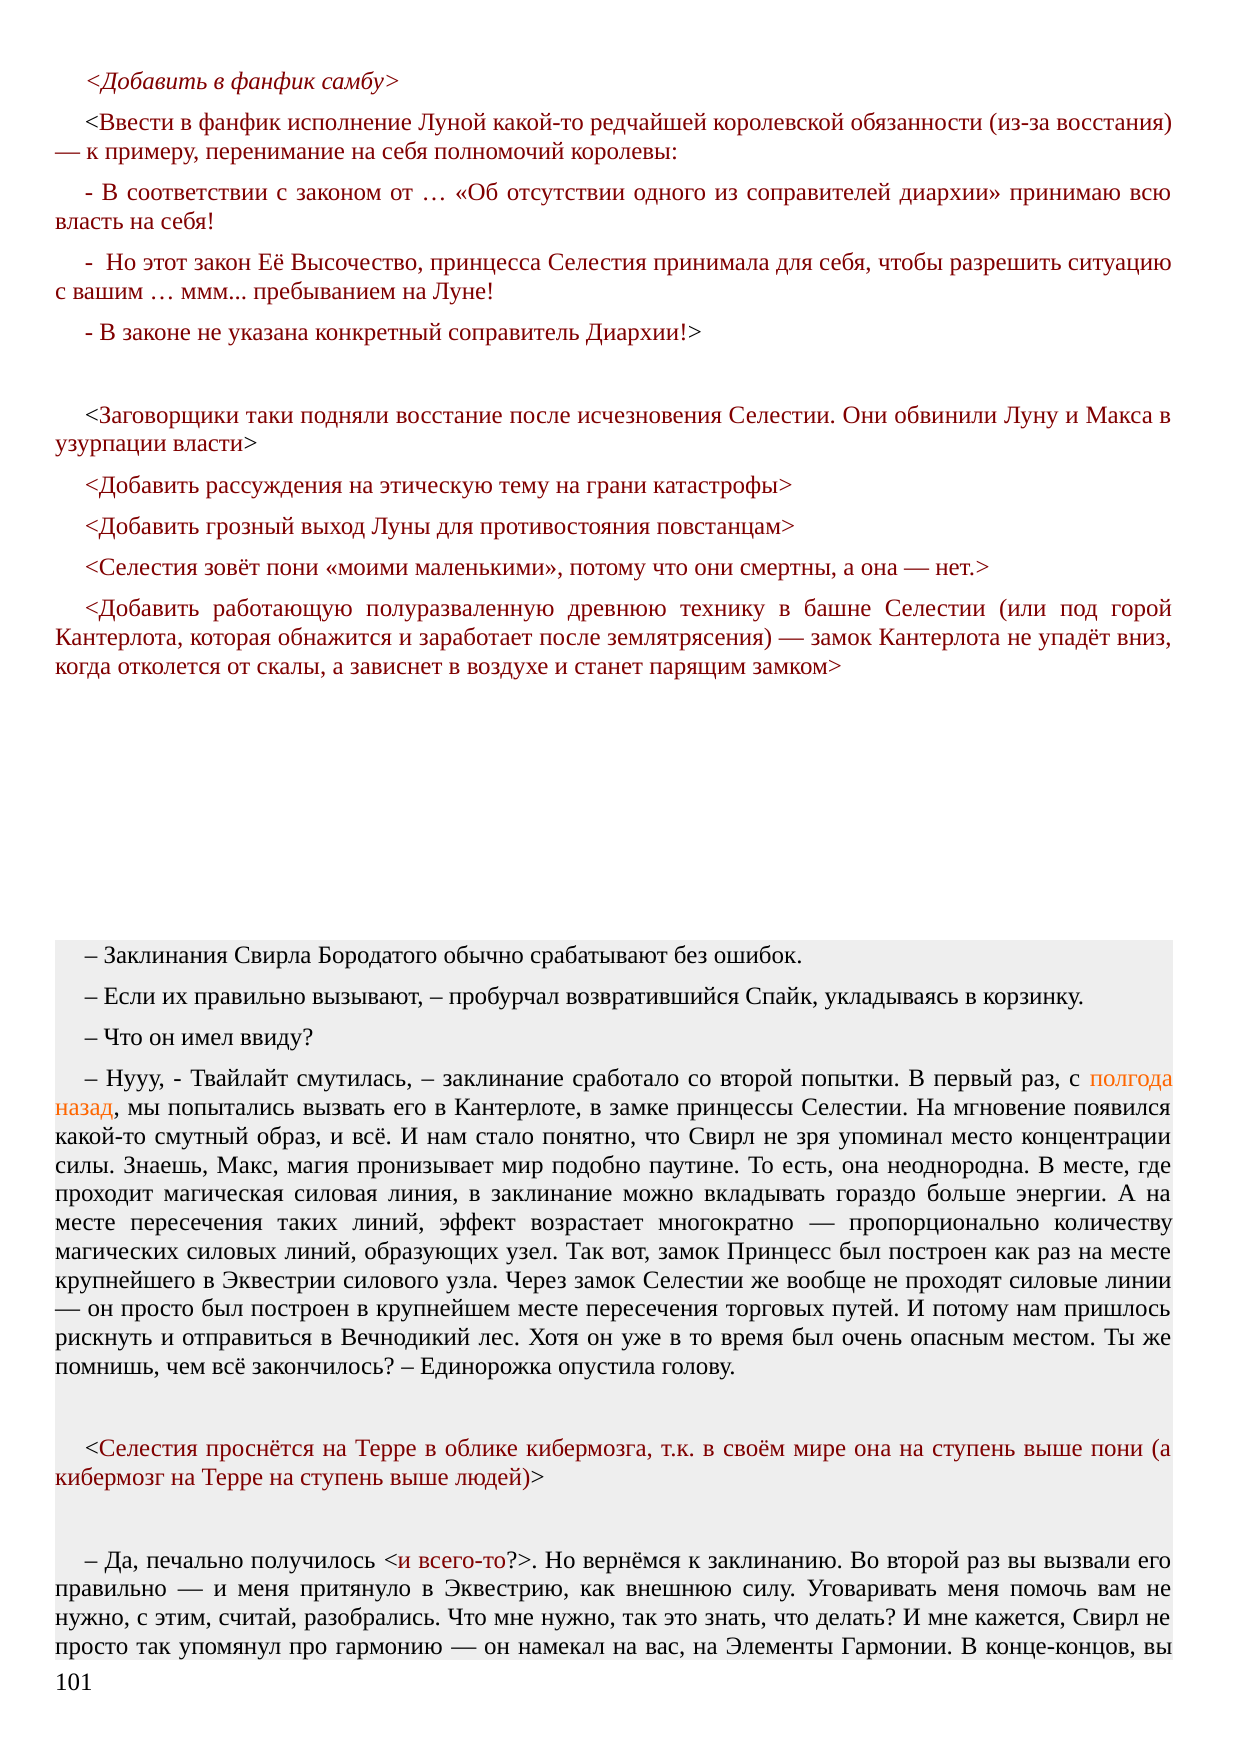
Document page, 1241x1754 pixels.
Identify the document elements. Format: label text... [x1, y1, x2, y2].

text <Добавить грозный выход Луны для противостояния повстанцам> [55, 511, 1173, 540]
text – Если их правильно вызывают, – пробурчал возвратившийся Спайк, укладываясь в корзинку. [55, 981, 1173, 1010]
text <Добавить в фанфик самбу> [55, 66, 1173, 95]
text - Но этот закон Её Высочество, принцесса Селестия принимала для себя, чтобы разрешить ситуацию с вашим … ммм... пребыванием на Луне! [55, 247, 1173, 305]
text – Что он имел ввиду? [55, 1022, 1173, 1051]
text <Селестия зовёт пони «моими маленькими», потому что они смертны, а она — нет.> [55, 552, 1173, 581]
text - В законе не указана конкретный соправитель Диархии!> [55, 317, 1173, 346]
text – Заклинания Свирла Бородатого обычно срабатывают без ошибок. [55, 940, 1173, 968]
text – Да, печально получилось <и всего-то?>. Но вернёмся к заклинанию. Во второй раз вы вызвали его правильно — и меня притянуло в Эквестрию, как внешнюю силу. Уговаривать меня помочь вам не нужно, с этим, считай, разобрались. Что мне нужно, так это знать, что делать? И мне кажется, Свирл не просто так упомянул про гармонию — он намекал на вас, на Элементы Гармонии. В конце-концов, вы [55, 1545, 1173, 1660]
text – Нууу, - Твайлайт смутилась, – заклинание сработало со второй попытки. В первый раз, с полгода назад, мы попытались вызвать его в Кантерлоте, в замке принцессы Селестии. На мгновение появился какой-то смутный образ, и всё. И нам стало понятно, что Свирл не зря упоминал место концентрации силы. Знаешь, Макс, магия пронизывает мир подобно паутине. То есть, она неоднородна. В месте, где проходит магическая силовая линия, в заклинание можно вкладывать гораздо больше энергии. А на месте пересечения таких линий, эффект возрастает многократно — пропорционально количеству магических силовых линий, образующих узел. Так вот, замок Принцесс был построен как раз на месте крупнейшего в Эквестрии силового узла. Через замок Селестии же вообще не проходят силовые линии — он просто был построен в крупнейшем месте пересечения торговых путей. И потому нам пришлось рискнуть и отправиться в Вечнодикий лес. Хотя он уже в то время был очень опасным местом. Ты же помнишь, чем всё закончилось? – Единорожка опустила голову. [55, 1063, 1173, 1380]
text <Ввести в фанфик исполнение Луной какой-то редчайшей королевской обязанности (из-за восстания) — к примеру, перенимание на себя полномочий королевы: [55, 107, 1173, 165]
text <Добавить работающую полуразваленную древнюю технику в башне Селестии (или под горой Кантерлота, которая обнажится и заработает после землятрясения) — замок Кантерлота не упадёт вниз, когда отколется от скалы, а зависнет в воздухе и станет парящим замком> [55, 593, 1173, 680]
text <Добавить рассуждения на этическую тему на грани катастрофы> [55, 470, 1173, 498]
text - В соответствии с законом от … «Об отсутствии одного из соправителей диархии» принимаю всю власть на себя! [55, 177, 1173, 235]
text <Заговорщики таки подняли восстание после исчезновения Селестии. Они обвинили Луну и Макса в узурпации власти> [55, 400, 1173, 457]
text <Селестия проснётся на Терре в облике кибермозга, т.к. в своём мире она на ступень выше пони (а кибермозг на Терре на ступень выше людей)> [55, 1433, 1173, 1491]
